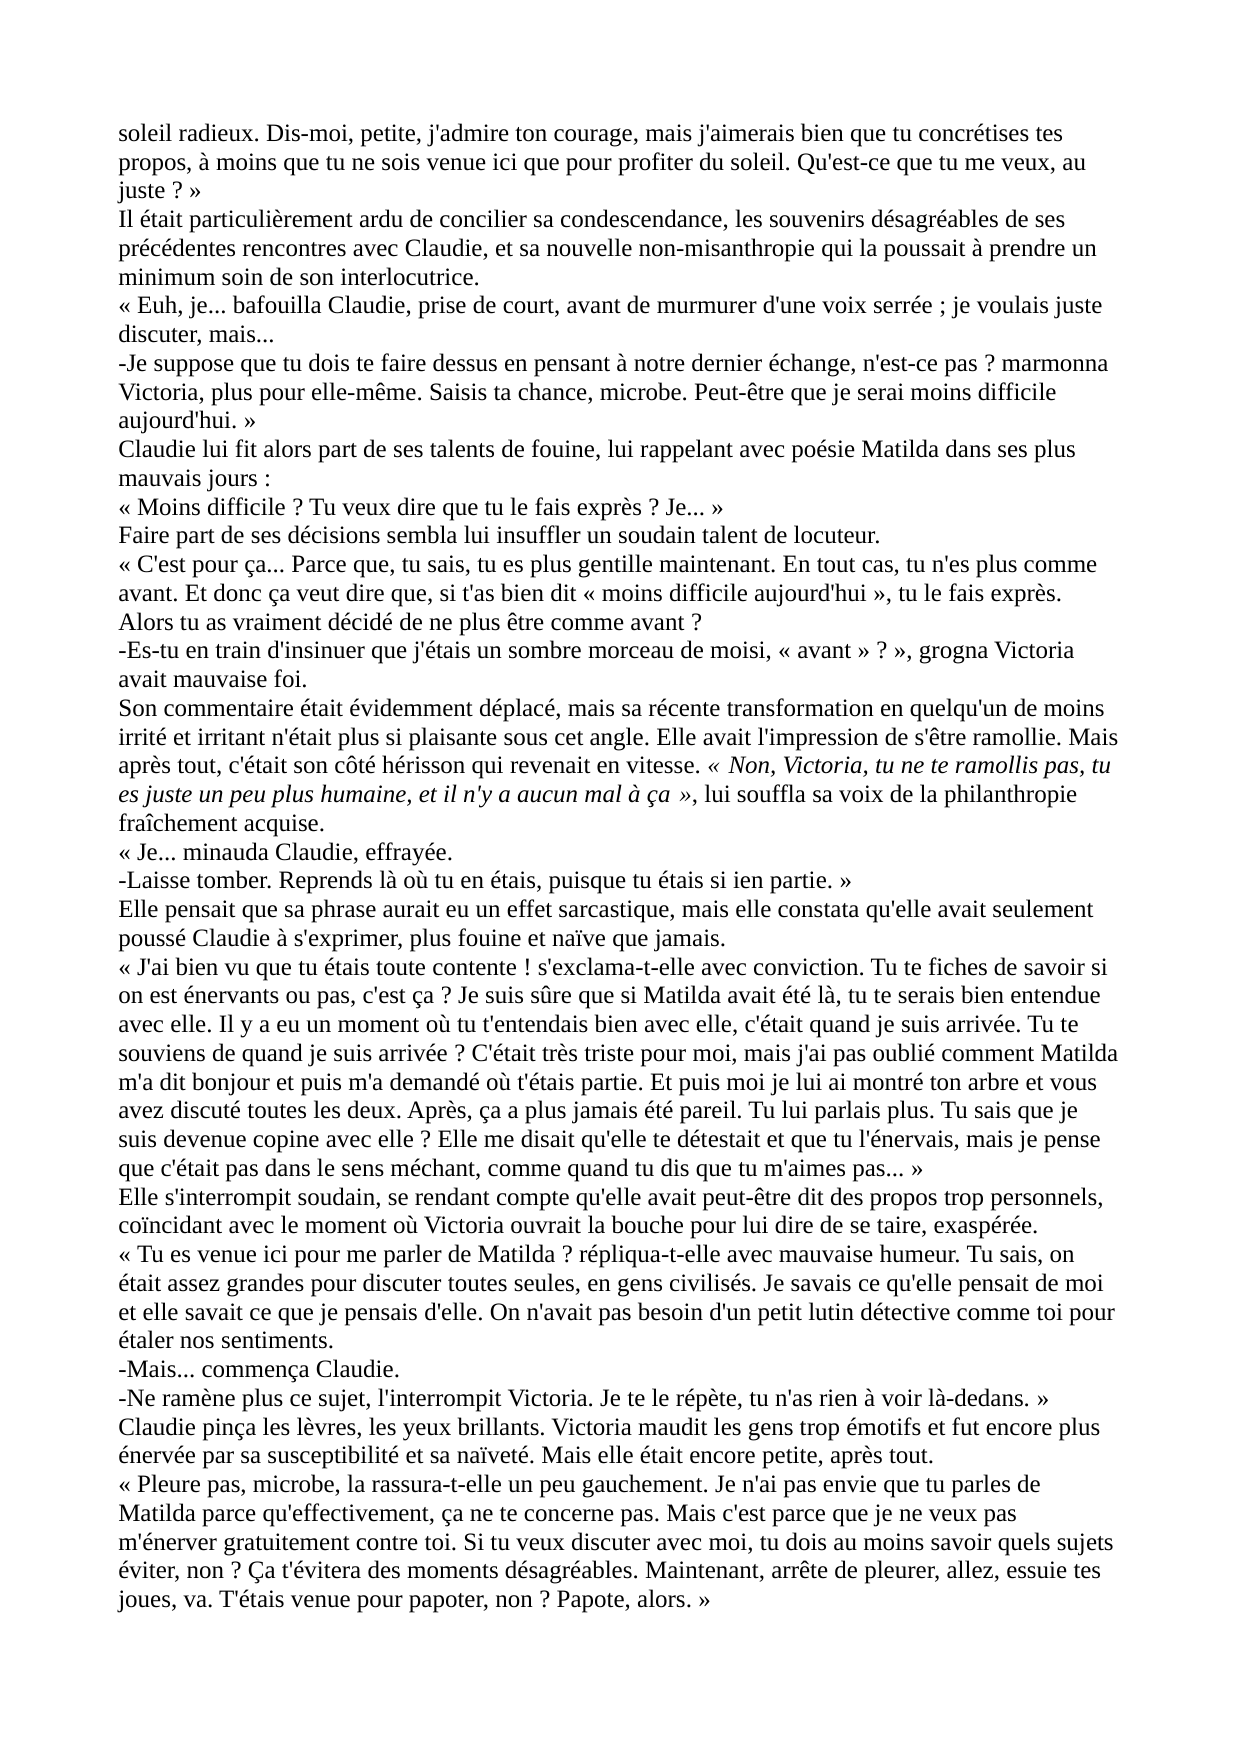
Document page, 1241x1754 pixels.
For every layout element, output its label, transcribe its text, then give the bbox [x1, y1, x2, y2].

text « J'ai bien vu que tu étais toute contente ! s'exclama-t-elle avec conviction. Tu te fiches de savoir si on est énervants ou pas, c'est ça ? Je suis sûre que si Matilda avait été là, tu te serais bien entendue avec elle. Il y a eu un moment où tu t'entendais bien avec elle, c'était quand je suis arrivée. Tu te souviens de quand je suis arrivée ? C'était très triste pour moi, mais j'ai pas oublié comment Matilda m'a dit bonjour et puis m'a demandé où t'étais partie. Et puis moi je lui ai montré ton arbre et vous avez discuté toutes les deux. Après, ça a plus jamais été pareil. Tu lui parlais plus. Tu sais que je suis devenue copine avec elle ? Elle me disait qu'elle te détestait et que tu l'énervais, mais je pense que c'était pas dans le sens méchant, comme quand tu dis que tu m'aimes pas... » [118, 952, 1122, 1182]
text -Ne ramène plus ce sujet, l'interrompit Victoria. Je te le répète, tu n'as rien à voir là-dedans. » [118, 1383, 1122, 1412]
text « Pleure pas, microbe, la rassura-t-elle un peu gauchement. Je n'ai pas envie que tu parles de Matilda parce qu'effectivement, ça ne te concerne pas. Mais c'est parce que je ne veux pas m'énerver gratuitement contre toi. Si tu veux discuter avec moi, tu dois au moins savoir quels sujets éviter, non ? Ça t'évitera des moments désagréables. Maintenant, arrête de pleurer, allez, essuie tes joues, va. T'étais venue pour papoter, non ? Papote, alors. » [118, 1469, 1122, 1613]
text -Je suppose que tu dois te faire dessus en pensant à notre dernier échange, n'est-ce pas ? marmonna Victoria, plus pour elle-même. Saisis ta chance, microbe. Peut-être que je serai moins difficile aujourd'hui. » [118, 348, 1122, 434]
text -Mais... commença Claudie. [118, 1354, 1122, 1383]
text Claudie pinça les lèvres, les yeux brillants. Victoria maudit les gens trop émotifs et fut encore plus énervée par sa susceptibilité et sa naïveté. Mais elle était encore petite, après tout. [118, 1412, 1122, 1469]
text Faire part de ses décisions sembla lui insuffler un soudain talent de locuteur. [118, 521, 1122, 549]
text Elle s'interrompit soudain, se rendant compte qu'elle avait peut-être dit des propos trop personnels, coïncidant avec le moment où Victoria ouvrait la bouche pour lui dire de se taire, exaspérée. [118, 1182, 1122, 1239]
text Elle pensait que sa phrase aurait eu un effet sarcastique, mais elle constata qu'elle avait seulement poussé Claudie à s'exprimer, plus fouine et naïve que jamais. [118, 894, 1122, 952]
text « Je... minauda Claudie, effrayée. [118, 837, 1122, 866]
text -Es-tu en train d'insinuer que j'étais un sombre morceau de moisi, « avant » ? », grogna Victoria avait mauvaise foi. [118, 636, 1122, 693]
text « Moins difficile ? Tu veux dire que tu le fais exprès ? Je... » [118, 492, 1122, 521]
text Claudie lui fit alors part de ses talents de fouine, lui rappelant avec poésie Matilda dans ses plus mauvais jours : [118, 434, 1122, 492]
text -Laisse tomber. Reprends là où tu en étais, puisque tu étais si ien partie. » [118, 866, 1122, 894]
text soleil radieux. Dis-moi, petite, j'admire ton courage, mais j'aimerais bien que tu concrétises tes propos, à moins que tu ne sois venue ici que pour profiter du soleil. Qu'est-ce que tu me veux, au juste ? » [118, 118, 1122, 204]
text « Tu es venue ici pour me parler de Matilda ? répliqua-t-elle avec mauvaise humeur. Tu sais, on était assez grandes pour discuter toutes seules, en gens civilisés. Je savais ce qu'elle pensait de moi et elle savait ce que je pensais d'elle. On n'avait pas besoin d'un petit lutin détective comme toi pour étaler nos sentiments. [118, 1239, 1122, 1354]
text Il était particulièrement ardu de concilier sa condescendance, les souvenirs désagréables de ses précédentes rencontres avec Claudie, et sa nouvelle non-misanthropie qui la poussait à prendre un minimum soin de son interlocutrice. [118, 204, 1122, 291]
text Son commentaire était évidemment déplacé, mais sa récente transformation en quelqu'un de moins irrité et irritant n'était plus si plaisante sous cet angle. Elle avait l'impression de s'être ramollie. Mais après tout, c'était son côté hérisson qui revenait en vitesse. « Non, Victoria, tu ne te ramollis pas, tu es juste un peu plus humaine, et il n'y a aucun mal à ça », lui souffla sa voix de la philanthropie fraîchement acquise. [118, 693, 1122, 837]
text « Euh, je... bafouilla Claudie, prise de court, avant de murmurer d'une voix serrée ; je voulais juste discuter, mais... [118, 291, 1122, 348]
text « C'est pour ça... Parce que, tu sais, tu es plus gentille maintenant. En tout cas, tu n'es plus comme avant. Et donc ça veut dire que, si t'as bien dit « moins difficile aujourd'hui », tu le fais exprès. Alors tu as vraiment décidé de ne plus être comme avant ? [118, 549, 1122, 636]
